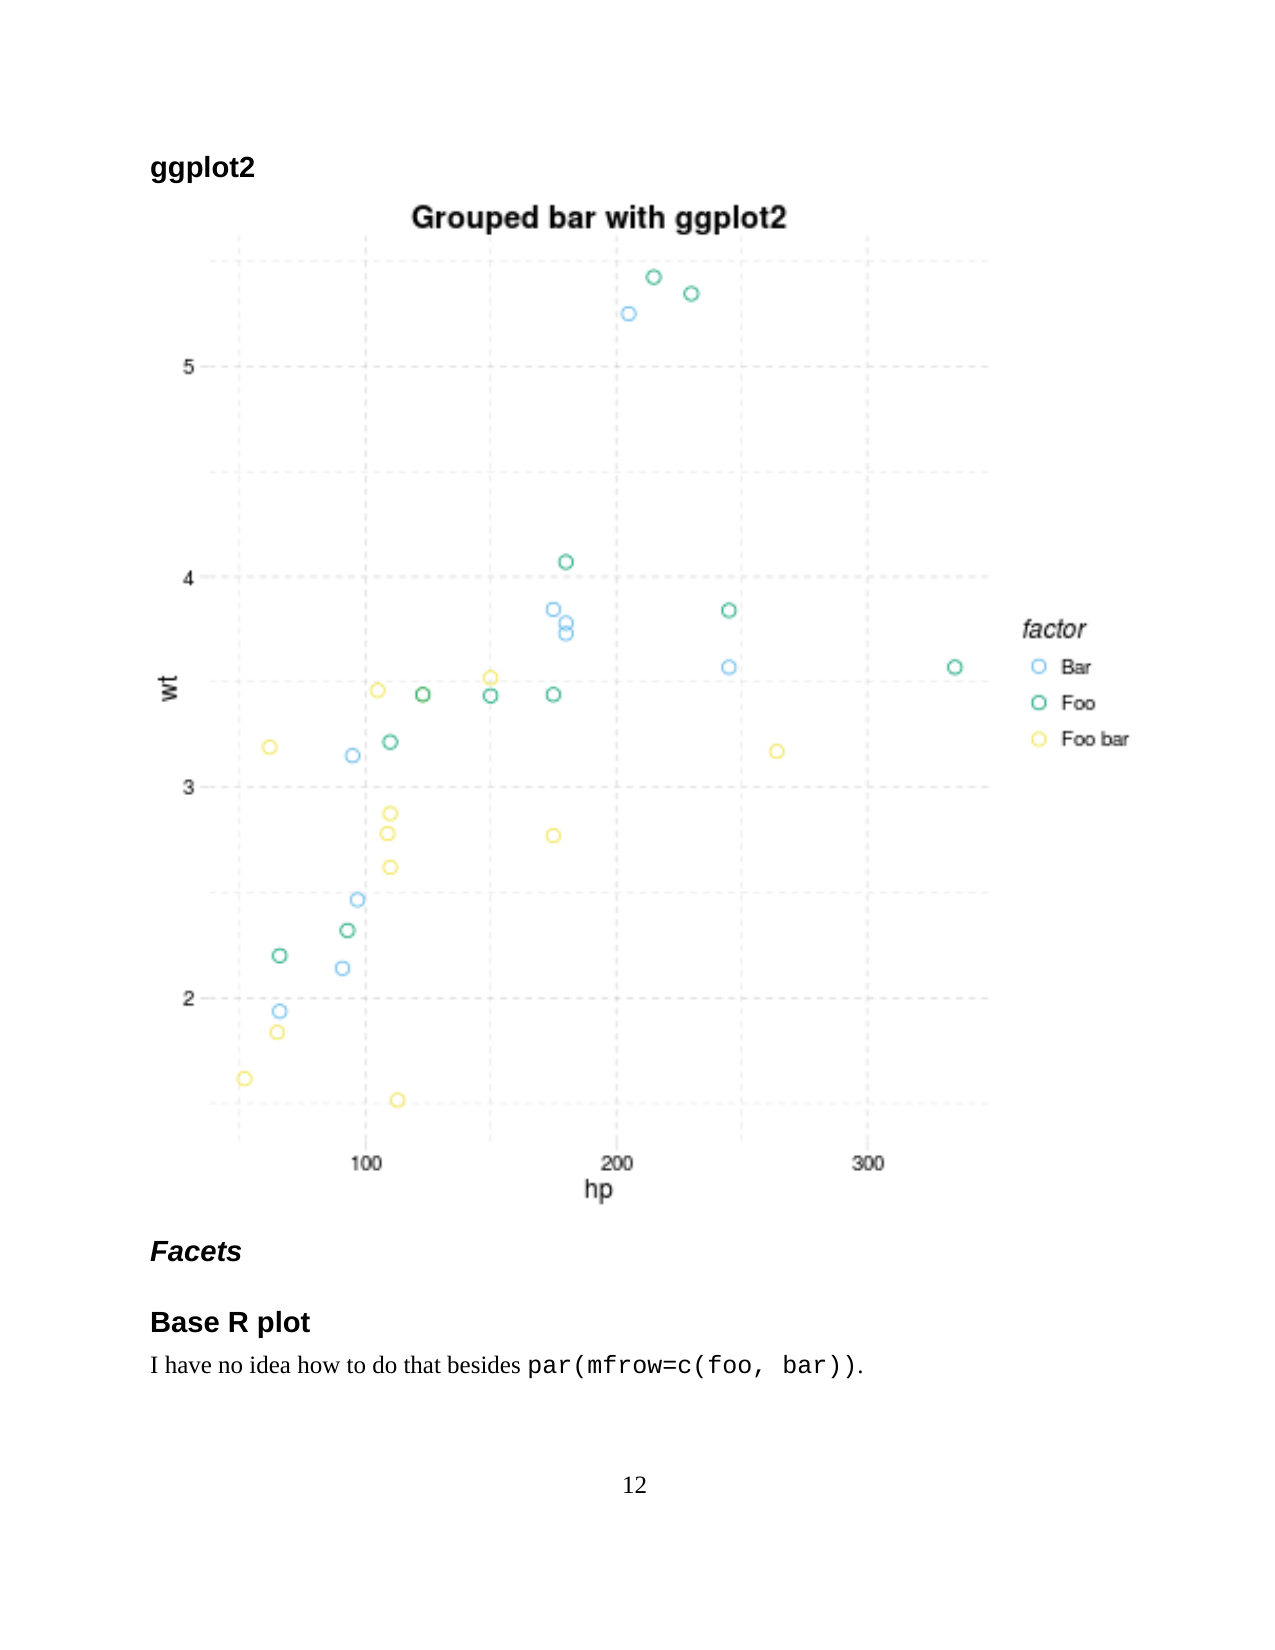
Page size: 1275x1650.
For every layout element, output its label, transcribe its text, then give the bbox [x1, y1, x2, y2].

subtitle Facets [150, 1233, 1125, 1267]
text I have no idea how to do that besides par(mfrow=c(foo, bar)). [150, 1351, 1125, 1381]
subtitle ggplot2 [150, 150, 1125, 183]
subtitle Base R plot [150, 1304, 1125, 1338]
picture [150, 196, 1163, 1209]
